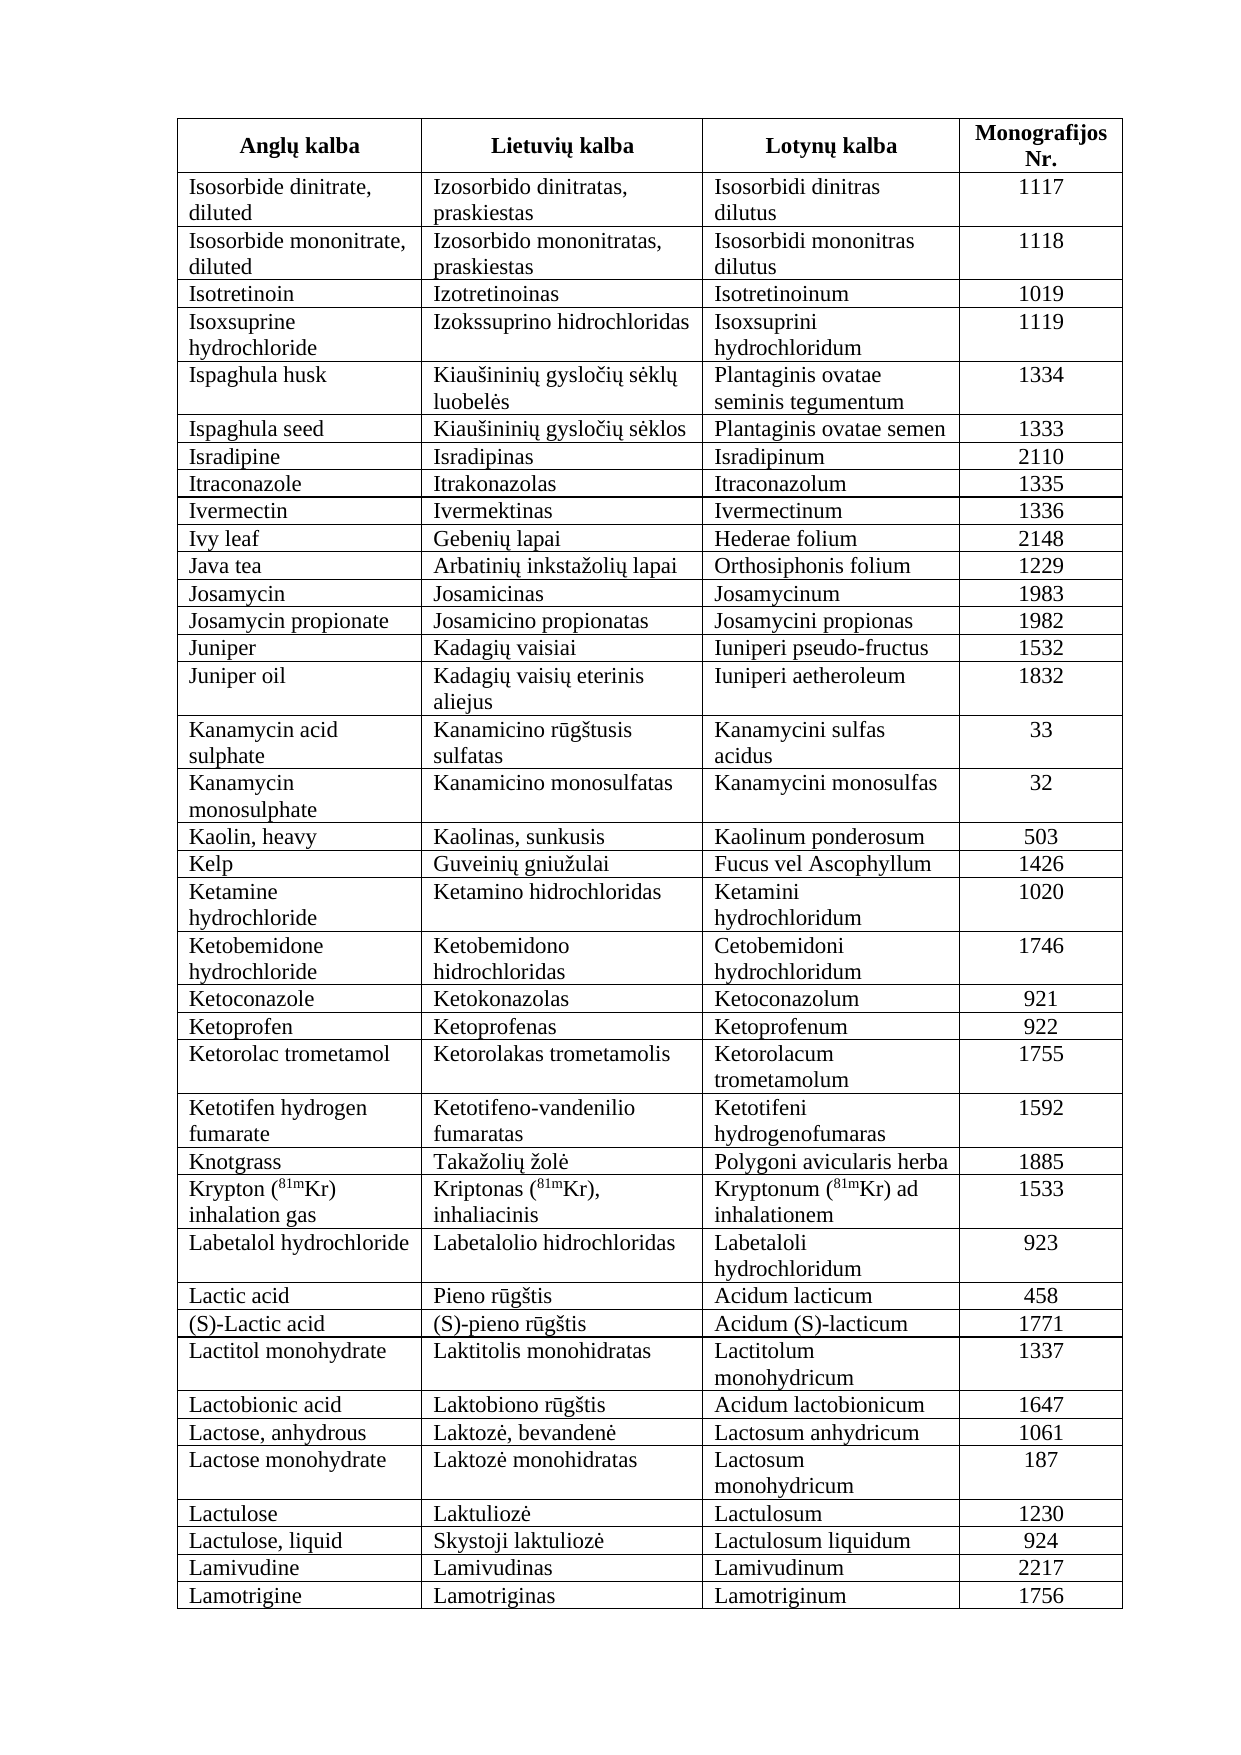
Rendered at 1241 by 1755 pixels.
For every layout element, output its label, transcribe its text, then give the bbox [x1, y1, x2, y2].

table_cell Lactosum anhydricum [703, 1419, 959, 1445]
table_cell Laktozė monohidratas [422, 1446, 702, 1499]
table_cell Kanamicino rūgštusis sulfatas [422, 716, 702, 768]
table_cell 1592 [960, 1094, 1122, 1147]
table_header Lietuvių kalba [422, 119, 702, 172]
table_cell Ketokonazolas [422, 985, 702, 1012]
table_cell Labetaloli hydrochloridum [703, 1229, 959, 1282]
table_cell Izosorbido mononitratas, praskiestas [422, 227, 702, 279]
table_cell Labetalolio hidrochloridas [422, 1229, 702, 1282]
table_cell Josamycini propionas [703, 607, 959, 633]
table_cell 1533 [960, 1175, 1122, 1228]
table_cell Labetalol hydrochloride [178, 1229, 421, 1282]
table_cell Izokssuprino hidrochloridas [422, 308, 702, 361]
table_cell Lactulosum liquidum [703, 1527, 959, 1553]
table_cell 458 [960, 1283, 1122, 1309]
table_cell Acidum lactobionicum [703, 1391, 959, 1417]
table_cell 1019 [960, 280, 1122, 307]
table_cell 1061 [960, 1419, 1122, 1445]
table_cell 2217 [960, 1555, 1122, 1581]
table_cell Laktitolis monohidratas [422, 1338, 702, 1390]
table_cell 1337 [960, 1338, 1122, 1390]
table_cell Josamycinum [703, 580, 959, 606]
table_cell Izosorbido dinitratas, praskiestas [422, 173, 702, 226]
table_cell Lactic acid [178, 1283, 421, 1309]
table_cell Iuniperi aetheroleum [703, 662, 959, 714]
table_cell Ispaghula husk [178, 362, 421, 414]
table_cell Acidum lacticum [703, 1283, 959, 1309]
table_cell Kanamycin monosulphate [178, 769, 421, 822]
table_cell Lactose, anhydrous [178, 1419, 421, 1445]
table_cell Kelp [178, 851, 421, 877]
table_cell Isosorbidi dinitras dilutus [703, 173, 959, 226]
table_header Lotynų kalba [703, 119, 959, 172]
table_cell 1885 [960, 1148, 1122, 1174]
table_cell Josamicinas [422, 580, 702, 606]
table_cell (S)-pieno rūgštis [422, 1310, 702, 1336]
table_cell Izotretinoinas [422, 280, 702, 307]
table_cell 1229 [960, 552, 1122, 579]
table_cell Lactobionic acid [178, 1391, 421, 1417]
table_cell Kryptonum (81mKr) ad inhalationem [703, 1175, 959, 1228]
table_header Anglų kalba [178, 119, 421, 172]
table_cell Ketotifeno-vandenilio fumaratas [422, 1094, 702, 1147]
table_cell Ketoprofenum [703, 1013, 959, 1039]
table_cell 503 [960, 823, 1122, 849]
table_cell Ketotifen hydrogen fumarate [178, 1094, 421, 1147]
table_cell Isosorbide mononitrate, diluted [178, 227, 421, 279]
table_cell Ketoconazolum [703, 985, 959, 1012]
table_cell Kaolin, heavy [178, 823, 421, 849]
table_cell 1118 [960, 227, 1122, 279]
table_cell Cetobemidoni hydrochloridum [703, 932, 959, 984]
table_cell Laktozė, bevandenė [422, 1419, 702, 1445]
table_cell Ivy leaf [178, 525, 421, 551]
table_cell Krypton (81mKr) inhalation gas [178, 1175, 421, 1228]
table_cell Itraconazolum [703, 470, 959, 496]
table_cell Kanamycin acid sulphate [178, 716, 421, 768]
table_cell Orthosiphonis folium [703, 552, 959, 579]
table_cell Kadagių vaisiai [422, 635, 702, 661]
table_cell Plantaginis ovatae semen [703, 415, 959, 442]
table_cell Laktuliozė [422, 1500, 702, 1526]
table_cell 922 [960, 1013, 1122, 1039]
table_cell Lactulose [178, 1500, 421, 1526]
table_cell 1647 [960, 1391, 1122, 1417]
table_cell Kanamicino monosulfatas [422, 769, 702, 822]
table_cell Ivermectin [178, 498, 421, 524]
table_cell 923 [960, 1229, 1122, 1282]
table_cell Gebenių lapai [422, 525, 702, 551]
table_cell Kaolinas, sunkusis [422, 823, 702, 849]
table_cell Lactulose, liquid [178, 1527, 421, 1553]
table_cell Lactitol monohydrate [178, 1338, 421, 1390]
table_cell 1983 [960, 580, 1122, 606]
table_cell Ketoconazole [178, 985, 421, 1012]
table_cell 32 [960, 769, 1122, 822]
table_cell 1117 [960, 173, 1122, 226]
table_cell 1746 [960, 932, 1122, 984]
table_cell 1755 [960, 1040, 1122, 1093]
table_cell Kiaušininių gysločių sėklos [422, 415, 702, 442]
table_cell Lamotriginas [422, 1582, 702, 1608]
table_cell 2148 [960, 525, 1122, 551]
table_cell 2110 [960, 443, 1122, 469]
table_cell Lactose monohydrate [178, 1446, 421, 1499]
table_cell Lactosum monohydricum [703, 1446, 959, 1499]
table_cell 1532 [960, 635, 1122, 661]
table_cell Guveinių gniužulai [422, 851, 702, 877]
table_cell Itraconazole [178, 470, 421, 496]
table_cell Josamicino propionatas [422, 607, 702, 633]
table_cell 187 [960, 1446, 1122, 1499]
table_cell Plantaginis ovatae seminis tegumentum [703, 362, 959, 414]
table_cell Pieno rūgštis [422, 1283, 702, 1309]
table_cell Arbatinių inkstažolių lapai [422, 552, 702, 579]
table_cell 33 [960, 716, 1122, 768]
table_cell Ketotifeni hydrogenofumaras [703, 1094, 959, 1147]
table_cell Isradipinum [703, 443, 959, 469]
table_cell Ketamino hidrochloridas [422, 878, 702, 931]
table_cell Knotgrass [178, 1148, 421, 1174]
table_cell Itrakonazolas [422, 470, 702, 496]
table_cell Ketamini hydrochloridum [703, 878, 959, 931]
table_cell 1756 [960, 1582, 1122, 1608]
table_cell Ivermektinas [422, 498, 702, 524]
table_cell Isradipinas [422, 443, 702, 469]
table_cell Ispaghula seed [178, 415, 421, 442]
table_cell Kadagių vaisių eterinis aliejus [422, 662, 702, 714]
table_cell Juniper [178, 635, 421, 661]
table_cell 1333 [960, 415, 1122, 442]
table_cell Isoxsuprini hydrochloridum [703, 308, 959, 361]
table_cell Kaolinum ponderosum [703, 823, 959, 849]
table_cell 1336 [960, 498, 1122, 524]
table_cell Kanamycini sulfas acidus [703, 716, 959, 768]
table_cell 1982 [960, 607, 1122, 633]
table_cell 1334 [960, 362, 1122, 414]
table_cell Takažolių žolė [422, 1148, 702, 1174]
table_cell Isradipine [178, 443, 421, 469]
table_cell Lamivudinas [422, 1555, 702, 1581]
table_cell 1426 [960, 851, 1122, 877]
table_cell Kiaušininių gysločių sėklų luobelės [422, 362, 702, 414]
table_cell Hederae folium [703, 525, 959, 551]
table_cell Isotretinoin [178, 280, 421, 307]
table_cell 1020 [960, 878, 1122, 931]
table_cell 1335 [960, 470, 1122, 496]
table_cell Ketobemidone hydrochloride [178, 932, 421, 984]
table_header Monografijos Nr. [960, 119, 1122, 172]
table_cell Lamotrigine [178, 1582, 421, 1608]
table_cell Lamivudinum [703, 1555, 959, 1581]
table_cell Fucus vel Ascophyllum [703, 851, 959, 877]
table_cell Ketorolakas trometamolis [422, 1040, 702, 1093]
table_cell 921 [960, 985, 1122, 1012]
table_cell 1832 [960, 662, 1122, 714]
table_cell Ketorolac trometamol [178, 1040, 421, 1093]
table_cell Lactulosum [703, 1500, 959, 1526]
table_cell Java tea [178, 552, 421, 579]
table_cell (S)-Lactic acid [178, 1310, 421, 1336]
table_cell Juniper oil [178, 662, 421, 714]
table_cell Josamycin propionate [178, 607, 421, 633]
table_cell Ketamine hydrochloride [178, 878, 421, 931]
table_cell 1119 [960, 308, 1122, 361]
table_cell Ketorolacum trometamolum [703, 1040, 959, 1093]
table_cell Skystoji laktuliozė [422, 1527, 702, 1553]
table_cell Polygoni avicularis herba [703, 1148, 959, 1174]
table_cell Kanamycini monosulfas [703, 769, 959, 822]
table_cell Ketobemidono hidrochloridas [422, 932, 702, 984]
table_cell Isoxsuprine hydrochloride [178, 308, 421, 361]
table_cell Isosorbide dinitrate, diluted [178, 173, 421, 226]
table_cell Iuniperi pseudo-fructus [703, 635, 959, 661]
table_cell Lamotriginum [703, 1582, 959, 1608]
table_cell 1771 [960, 1310, 1122, 1336]
table_cell Ketoprofen [178, 1013, 421, 1039]
table_cell 1230 [960, 1500, 1122, 1526]
table_cell Ketoprofenas [422, 1013, 702, 1039]
table_cell Lamivudine [178, 1555, 421, 1581]
table_cell Acidum (S)-lacticum [703, 1310, 959, 1336]
table_cell Ivermectinum [703, 498, 959, 524]
table_cell Kriptonas (81mKr), inhaliacinis [422, 1175, 702, 1228]
table_cell Isotretinoinum [703, 280, 959, 307]
table_cell 924 [960, 1527, 1122, 1553]
table_cell Isosorbidi mononitras dilutus [703, 227, 959, 279]
table_cell Laktobiono rūgštis [422, 1391, 702, 1417]
table_cell Lactitolum monohydricum [703, 1338, 959, 1390]
table_cell Josamycin [178, 580, 421, 606]
